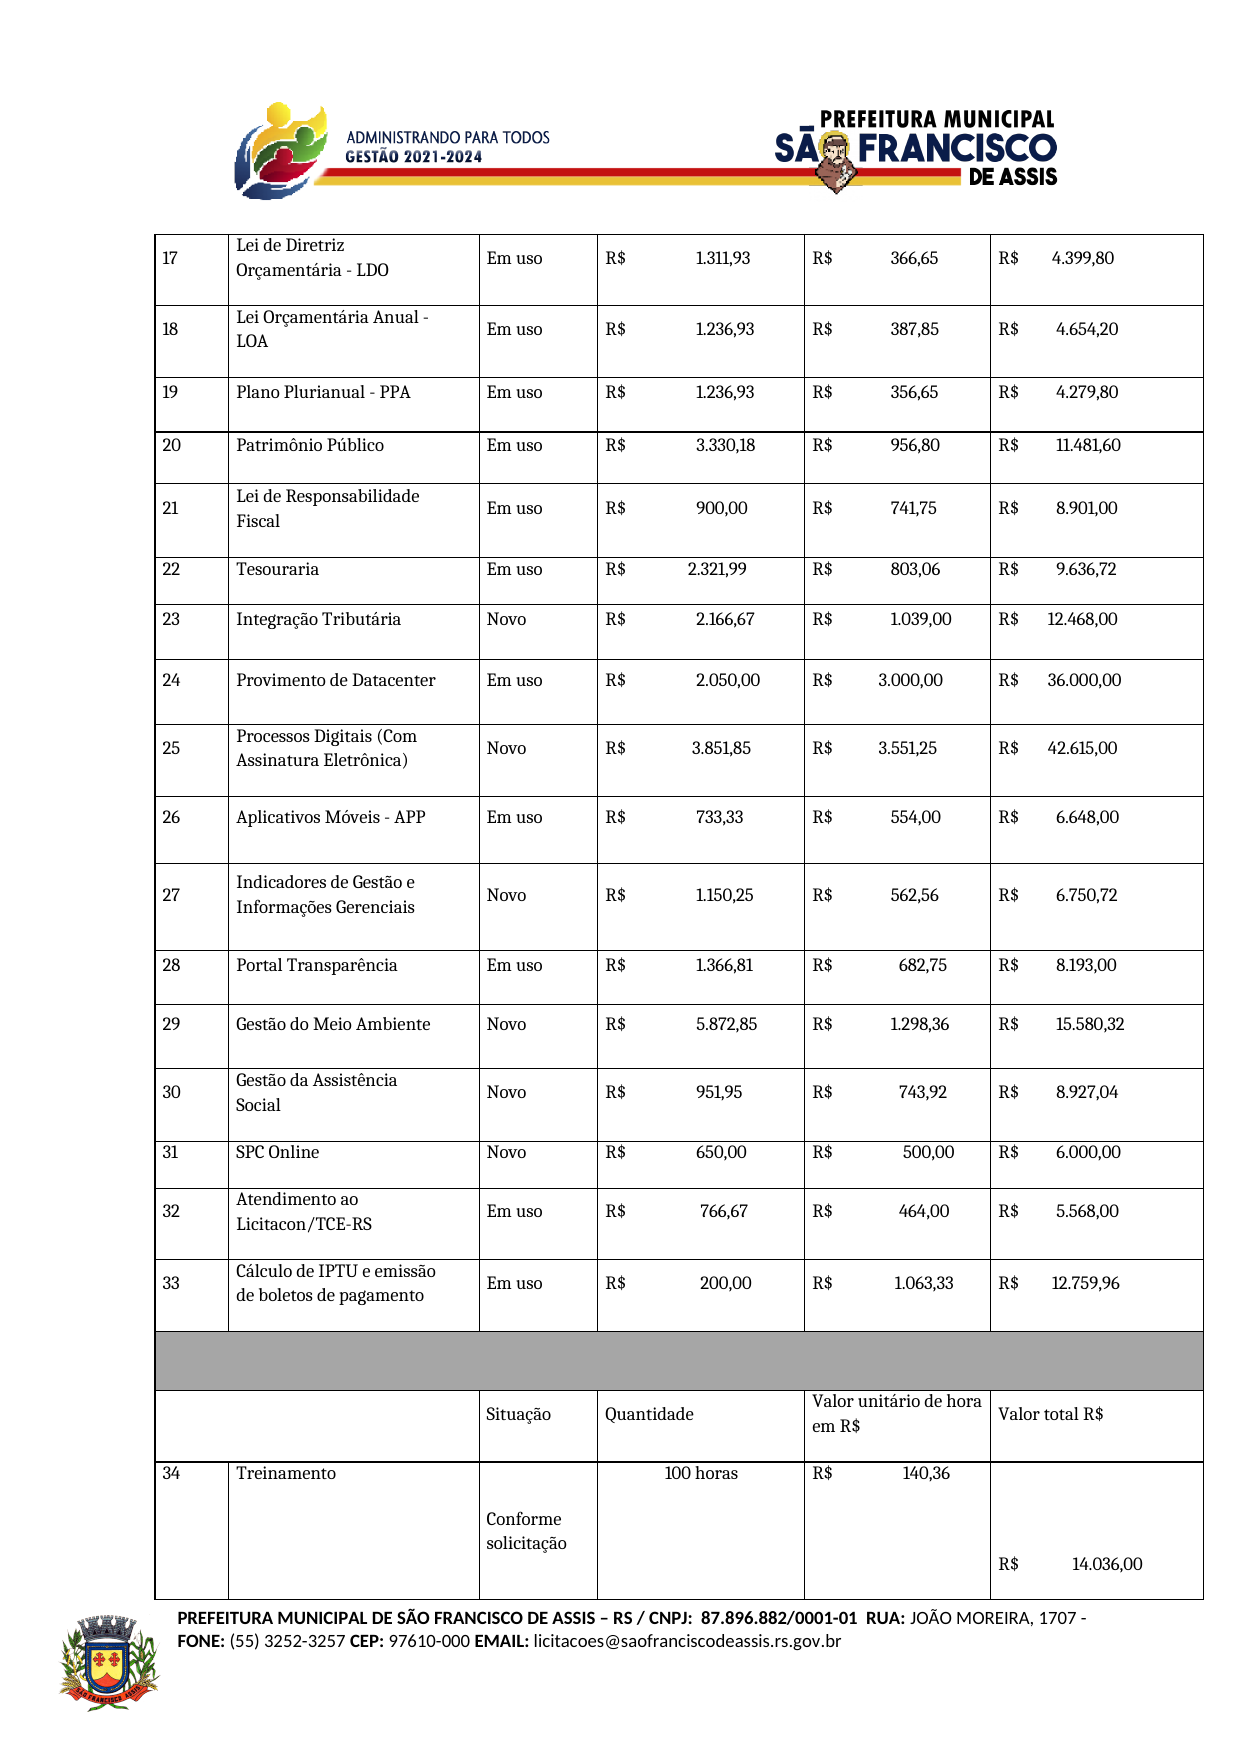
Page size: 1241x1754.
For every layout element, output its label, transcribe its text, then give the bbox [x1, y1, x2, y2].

table_cell R$ 1.298,36 [805, 1005, 990, 1067]
table_cell Em uso [480, 306, 597, 377]
table_cell R$ 562,56 [805, 864, 990, 950]
table_cell R$ 743,92 [805, 1069, 990, 1141]
table_cell R$ 140,36 [805, 1463, 990, 1599]
table_cell R$ 9.636,72 [991, 558, 1203, 604]
table_cell R$ 1.236,93 [598, 306, 804, 377]
table_cell [453, 235, 479, 305]
table_cell [453, 951, 479, 1003]
table_cell Lei de Diretriz Orçamentária - LDO [229, 235, 453, 305]
table_cell Valor total R$ [991, 1391, 1203, 1461]
table_cell [453, 1005, 479, 1067]
table_cell [156, 1332, 1203, 1390]
table_cell 33 [156, 1260, 228, 1331]
table_cell R$ 15.580,32 [991, 1005, 1203, 1067]
table_cell R$ 11.481,60 [991, 433, 1203, 483]
table_cell Aplicativos Móveis - APP [229, 797, 453, 863]
table_cell R$ 3.851,85 [598, 725, 804, 796]
table_cell 29 [156, 1005, 228, 1067]
table_cell Gestão do Meio Ambiente [229, 1005, 453, 1067]
table_cell Situação [480, 1391, 597, 1461]
table_cell 26 [156, 797, 228, 863]
table_cell [453, 484, 479, 557]
table_cell Quantidade [598, 1391, 804, 1461]
table_cell [156, 1391, 479, 1461]
table_cell 27 [156, 864, 228, 950]
table_cell [453, 1463, 479, 1599]
table_cell Processos Digitais (Com Assinatura Eletrônica) [229, 725, 453, 796]
table_cell Tesouraria [229, 558, 453, 604]
table_cell R$ 1.063,33 [805, 1260, 990, 1331]
table_cell SPC Online [229, 1142, 453, 1188]
table_cell R$ 387,85 [805, 306, 990, 377]
table_cell R$ 951,95 [598, 1069, 804, 1141]
table_cell [453, 605, 479, 658]
table_cell R$ 2.050,00 [598, 660, 804, 724]
table_cell R$ 8.193,00 [991, 951, 1203, 1003]
table_cell R$ 6.750,72 [991, 864, 1203, 950]
table_cell 32 [156, 1189, 228, 1259]
table_cell Em uso [480, 797, 597, 863]
table_cell Em uso [480, 433, 597, 483]
table_cell R$ 5.568,00 [991, 1189, 1203, 1259]
table_cell 22 [156, 558, 228, 604]
table_cell R$ 1.311,93 [598, 235, 804, 305]
table_cell Novo [480, 1142, 597, 1188]
table_cell R$ 12.759,96 [991, 1260, 1203, 1331]
table_cell 100 horas [598, 1463, 804, 1599]
table_cell R$ 8.901,00 [991, 484, 1203, 557]
table_cell R$ 6.648,00 [991, 797, 1203, 863]
table_cell R$ 956,80 [805, 433, 990, 483]
table_cell Em uso [480, 484, 597, 557]
table_cell Em uso [480, 1189, 597, 1259]
table_cell R$ 5.872,85 [598, 1005, 804, 1067]
table_cell R$ 6.000,00 [991, 1142, 1203, 1188]
table_cell Conforme solicitação [480, 1463, 597, 1599]
table_cell R$ 733,33 [598, 797, 804, 863]
table_cell R$ 500,00 [805, 1142, 990, 1188]
table_cell R$ 682,75 [805, 951, 990, 1003]
table_cell 23 [156, 605, 228, 658]
table_cell 28 [156, 951, 228, 1003]
table_cell 25 [156, 725, 228, 796]
table_cell R$ 14.036,00 [991, 1463, 1203, 1599]
table_cell 17 [156, 235, 228, 305]
table_cell R$ 803,06 [805, 558, 990, 604]
table_cell R$ 766,67 [598, 1189, 804, 1259]
table_cell Patrimônio Público [229, 433, 453, 483]
table_cell 19 [156, 378, 228, 431]
table_cell Lei de Responsabilidade Fiscal [229, 484, 453, 557]
table_cell Indicadores de Gestão e Informações Gerenciais [229, 864, 453, 950]
table_cell Valor unitário de hora em R$ [805, 1391, 990, 1461]
table_cell R$ 200,00 [598, 1260, 804, 1331]
table_cell Portal Transparência [229, 951, 453, 1003]
table_cell [453, 378, 479, 431]
table_cell [453, 797, 479, 863]
table_cell Treinamento [229, 1463, 453, 1599]
table_cell [453, 306, 479, 377]
table_cell [453, 1069, 479, 1141]
table_cell 30 [156, 1069, 228, 1141]
table_cell Atendimento ao Licitacon/TCE-RS [229, 1189, 453, 1259]
table_cell Em uso [480, 660, 597, 724]
table_cell 24 [156, 660, 228, 724]
table_cell Novo [480, 605, 597, 658]
table_cell Gestão da Assistência Social [229, 1069, 453, 1141]
table_cell R$ 554,00 [805, 797, 990, 863]
table_cell [453, 433, 479, 483]
table_cell Novo [480, 864, 597, 950]
table_cell Em uso [480, 235, 597, 305]
table_cell [453, 1189, 479, 1259]
table_cell R$ 741,75 [805, 484, 990, 557]
table_cell R$ 464,00 [805, 1189, 990, 1259]
table_cell Em uso [480, 378, 597, 431]
table_cell [453, 660, 479, 724]
table_cell [453, 558, 479, 604]
table_cell 18 [156, 306, 228, 377]
table_cell R$ 3.000,00 [805, 660, 990, 724]
table_cell R$ 356,65 [805, 378, 990, 431]
table_cell R$ 4.654,20 [991, 306, 1203, 377]
table_cell Cálculo de IPTU e emissão de boletos de pagamento [229, 1260, 453, 1331]
table_cell Novo [480, 1069, 597, 1141]
table_cell Plano Plurianual - PPA [229, 378, 453, 431]
table_cell R$ 4.279,80 [991, 378, 1203, 431]
table_cell R$ 366,65 [805, 235, 990, 305]
table_cell 34 [156, 1463, 228, 1599]
table_cell R$ 12.468,00 [991, 605, 1203, 658]
table_cell R$ 3.330,18 [598, 433, 804, 483]
table_cell R$ 1.039,00 [805, 605, 990, 658]
table_cell Em uso [480, 558, 597, 604]
table_cell Em uso [480, 1260, 597, 1331]
table_cell R$ 2.166,67 [598, 605, 804, 658]
table_cell Integração Tributária [229, 605, 453, 658]
table_cell Em uso [480, 951, 597, 1003]
table_cell R$ 8.927,04 [991, 1069, 1203, 1141]
table_cell Provimento de Datacenter [229, 660, 453, 724]
table_cell R$ 1.236,93 [598, 378, 804, 431]
table_cell R$ 4.399,80 [991, 235, 1203, 305]
table_cell [453, 864, 479, 950]
table_cell R$ 650,00 [598, 1142, 804, 1188]
table_cell R$ 1.366,81 [598, 951, 804, 1003]
table_cell R$ 900,00 [598, 484, 804, 557]
table_cell 31 [156, 1142, 228, 1188]
table_cell [453, 1260, 479, 1331]
table_cell R$ 3.551,25 [805, 725, 990, 796]
table_cell Lei Orçamentária Anual - LOA [229, 306, 453, 377]
table_cell 20 [156, 433, 228, 483]
table_cell R$ 2.321,99 [598, 558, 804, 604]
table_cell R$ 42.615,00 [991, 725, 1203, 796]
table_cell 21 [156, 484, 228, 557]
table_cell Novo [480, 1005, 597, 1067]
table_cell Novo [480, 725, 597, 796]
table_cell [453, 1142, 479, 1188]
table_cell R$ 36.000,00 [991, 660, 1203, 724]
table_cell [453, 725, 479, 796]
table_cell R$ 1.150,25 [598, 864, 804, 950]
